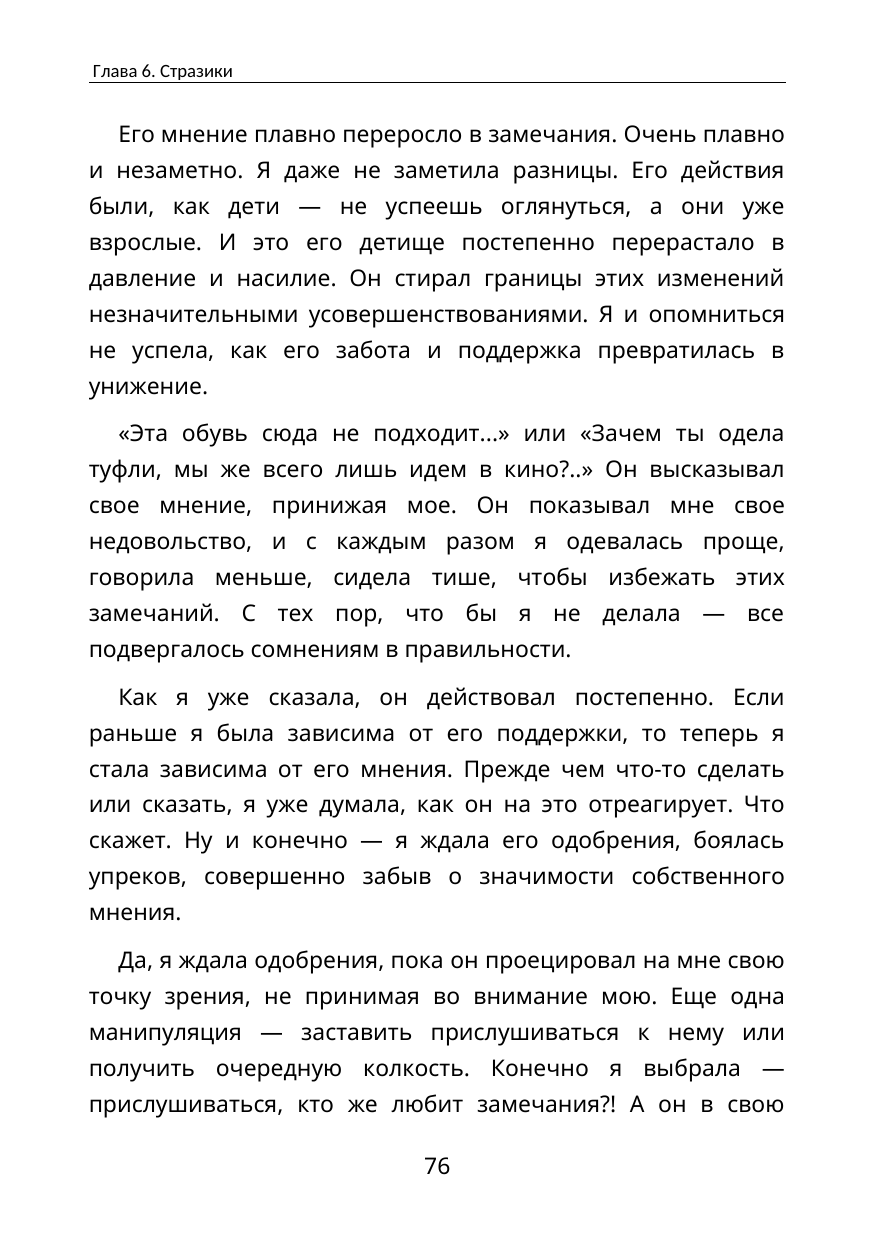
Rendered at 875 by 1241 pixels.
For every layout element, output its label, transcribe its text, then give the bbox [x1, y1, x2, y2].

text «Эта обувь сюда не подходит...» или «Зачем ты одела туфли, мы же всего лишь идем в кино?..» Он высказывал свое мнение, принижая мое. Он показывал мне свое недовольство, и с каждым разом я одевалась проще, говорила меньше, сидела тише, чтобы избежать этих замечаний. С тех пор, что бы я не делала — все подвергалось сомнениям в правильности. [88, 417, 786, 664]
text Как я уже сказала, он действовал постепенно. Если раньше я была зависима от его поддержки, то теперь я стала зависима от его мнения. Прежде чем что-то сделать или сказать, я уже думала, как он на это отреагирует. Что скажет. Ну и конечно — я ждала его одобрения, боялась упреков, совершенно забыв о значимости собственного мнения. [88, 681, 786, 927]
text Его мнение плавно переросло в замечания. Очень плавно и незаметно. Я даже не заметила разницы. Его действия были, как дети — не успеешь оглянуться, а они уже взрослые. И это его детище постепенно перерастало в давление и насилие. Он стирал границы этих изменений незначительными усовершенствованиями. Я и опомниться не успела, как его забота и поддержка превратилась в унижение. [88, 118, 786, 401]
text Да, я ждала одобрения, пока он проецировал на мне свою точку зрения, не принимая во внимание мою. Еще одна манипуляция — заставить прислушиваться к нему или получить очередную колкость. Конечно я выбрала — прислушиваться, кто же любит замечания?! А он в свою [88, 944, 786, 1119]
